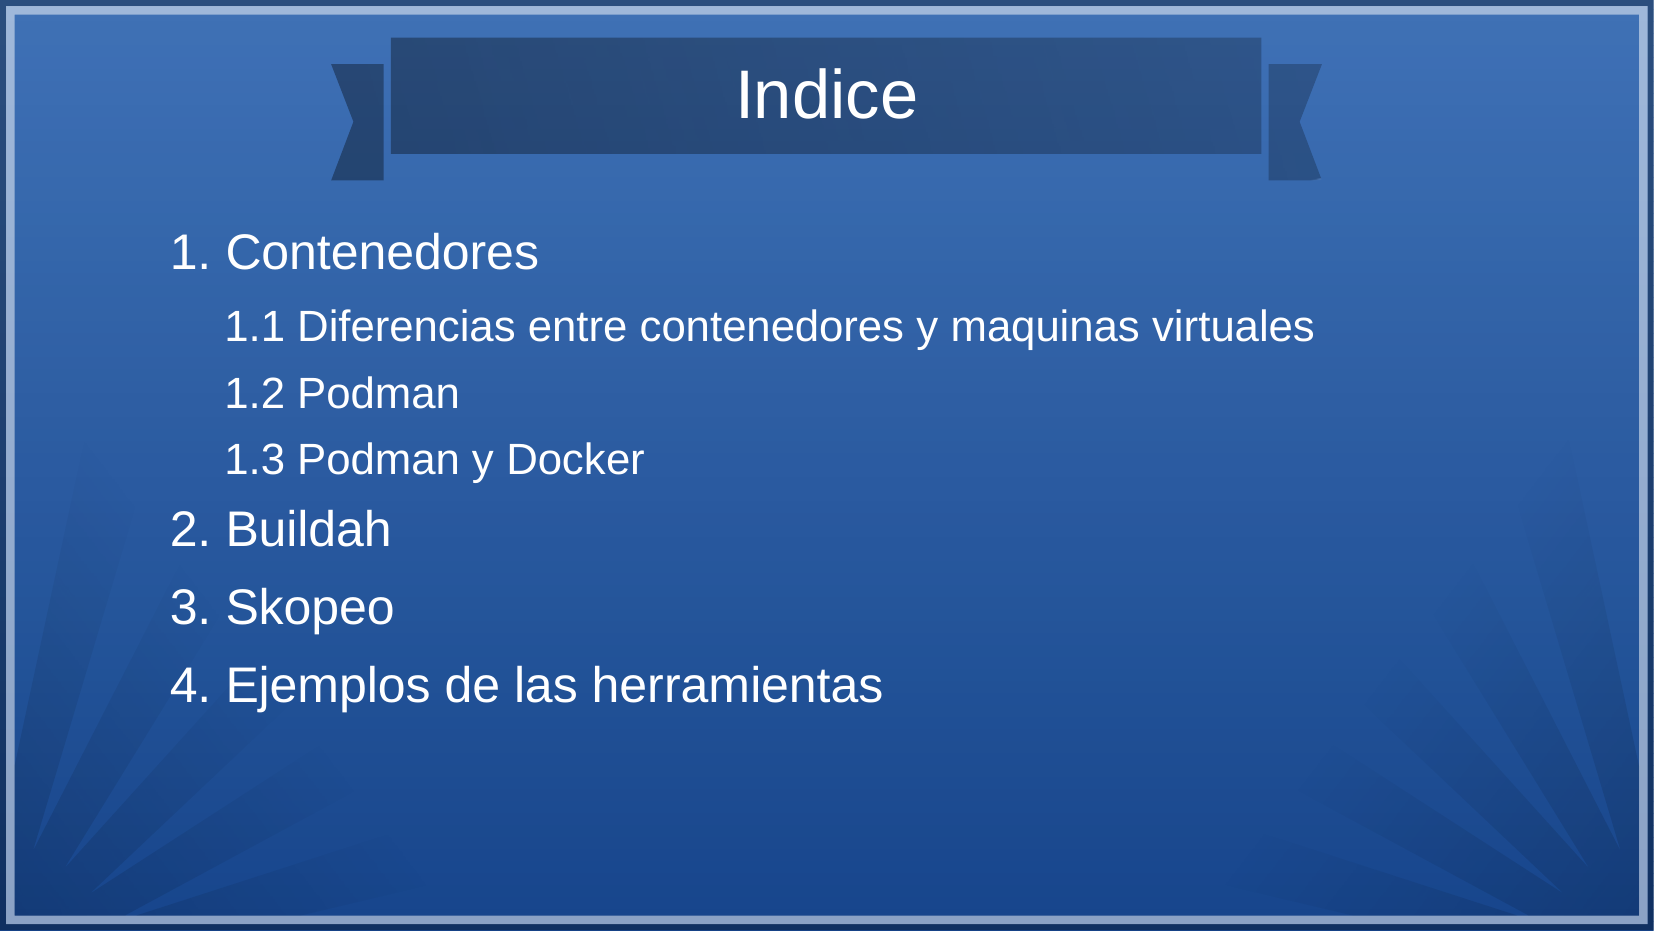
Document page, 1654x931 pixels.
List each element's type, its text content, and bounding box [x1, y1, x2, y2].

list 1. Contenedores 1.1 Diferencias entre contenedores y maquinas virtuales 1.2 Podman 1.3 Podman y Docker 2. Buildah 3. Skopeo 4. Ejemplos de las herramientas [82, 224, 1571, 848]
title Indice [389, 35, 1264, 154]
